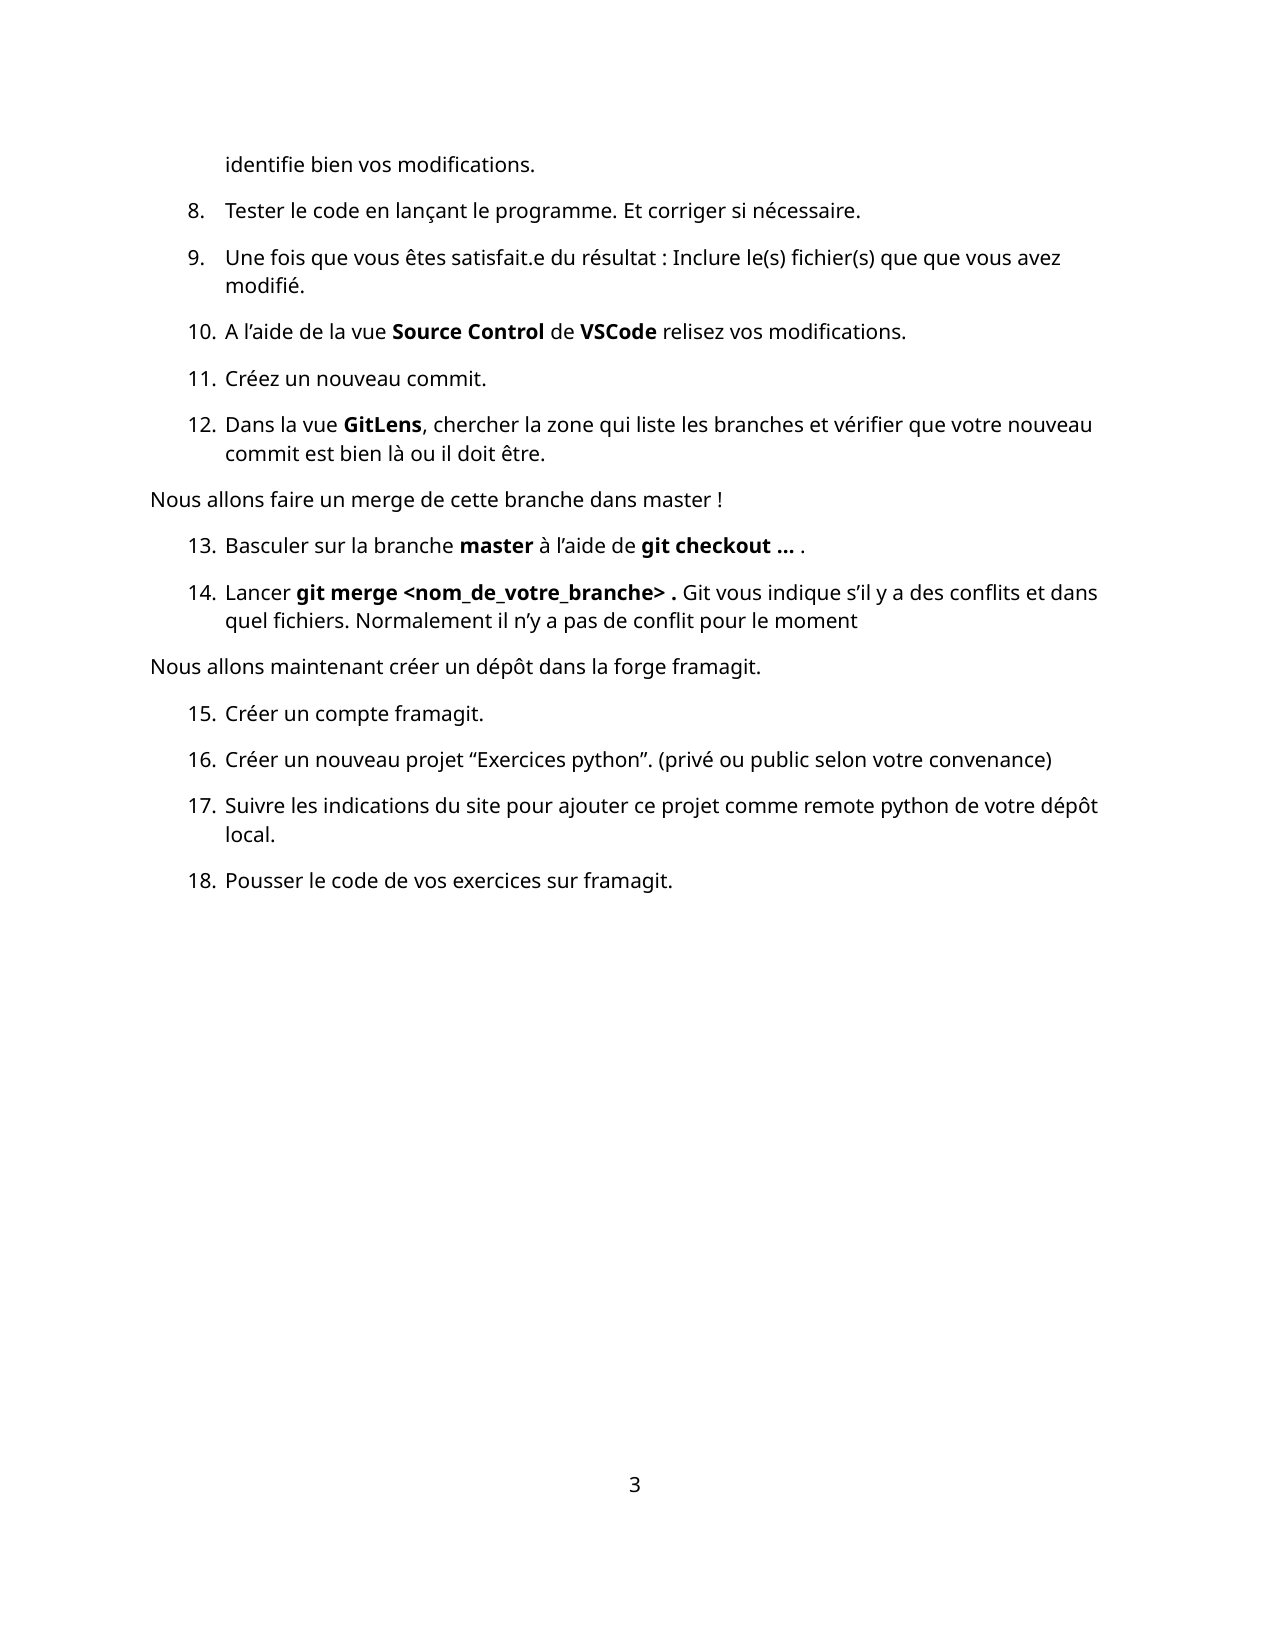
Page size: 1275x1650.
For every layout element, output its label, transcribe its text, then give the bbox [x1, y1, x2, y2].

list Pousser le code de vos exercices sur framagit. [187, 866, 1125, 895]
list Dans la vue GitLens, chercher la zone qui liste les branches et vérifier que votre nouveau commit est bien là ou il doit être. [187, 410, 1125, 467]
list Une fois que vous êtes satisfait.e du résultat : Inclure le(s) fichier(s) que que vous avez modifié. [187, 243, 1125, 299]
list Créer un nouveau projet “Exercices python”. (privé ou public selon votre convenance) [187, 745, 1125, 774]
text Nous allons maintenant créer un dépôt dans la forge framagit. [150, 652, 1125, 681]
list identifie bien vos modifications. [187, 150, 1125, 178]
list Basculer sur la branche master à l’aide de git checkout … . [187, 531, 1125, 560]
list Lancer git merge <nom_de_votre_branche> . Git vous indique s’il y a des conflits et dans quel fichiers. Normalement il n’y a pas de conflit pour le moment [187, 578, 1125, 634]
list Créez un nouveau commit. [187, 364, 1125, 392]
list Suivre les indications du site pour ajouter ce projet comme remote python de votre dépôt local. [187, 792, 1125, 848]
list Tester le code en lançant le programme. Et corriger si nécessaire. [187, 196, 1125, 225]
list Créer un compte framagit. [187, 699, 1125, 727]
text Nous allons faire un merge de cette branche dans master ! [150, 485, 1125, 513]
list A l’aide de la vue Source Control de VSCode relisez vos modifications. [187, 317, 1125, 346]
